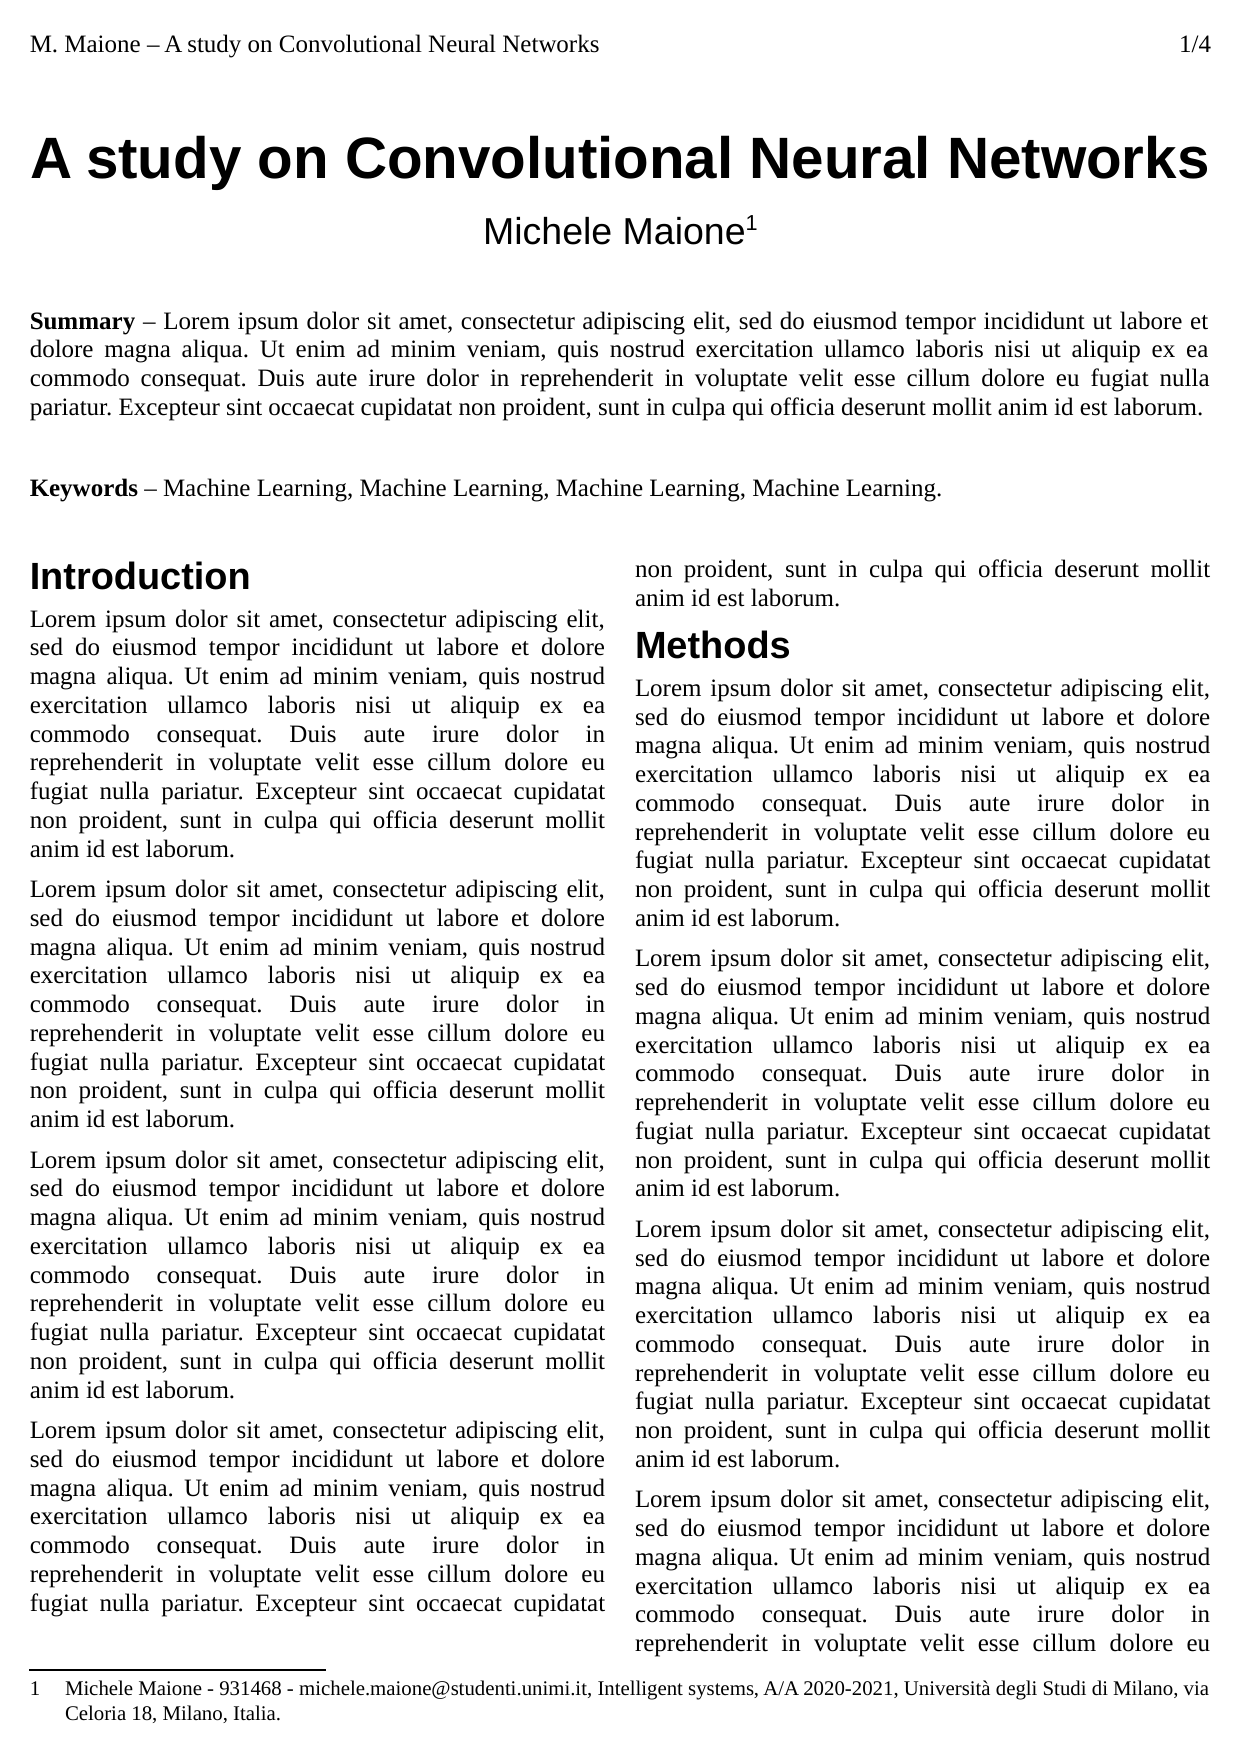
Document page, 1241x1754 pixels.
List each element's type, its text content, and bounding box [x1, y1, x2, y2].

text Lorem ipsum dolor sit amet, consectetur adipiscing elit, sed do eiusmod tempor incididunt ut labore et dolore magna aliqua. Ut enim ad minim veniam, quis nostrud exercitation ullamco laboris nisi ut aliquip ex ea commodo consequat. Duis aute irure dolor in reprehenderit in voluptate velit esse cillum dolore eu [635, 1484, 1211, 1657]
text Lorem ipsum dolor sit amet, consectetur adipiscing elit, sed do eiusmod tempor incididunt ut labore et dolore magna aliqua. Ut enim ad minim veniam, quis nostrud exercitation ullamco laboris nisi ut aliquip ex ea commodo consequat. Duis aute irure dolor in reprehenderit in voluptate velit esse cillum dolore eu fugiat nulla pariatur. Excepteur sint occaecat cupidatat non proident, sunt in culpa qui officia deserunt mollit anim id est laborum. [635, 943, 1211, 1202]
text Summary – Lorem ipsum dolor sit amet, consectetur adipiscing elit, sed do eiusmod tempor incididunt ut labore et dolore magna aliqua. Ut enim ad minim veniam, quis nostrud exercitation ullamco laboris nisi ut aliquip ex ea commodo consequat. Duis aute irure dolor in reprehenderit in voluptate velit esse cillum dolore eu fugiat nulla pariatur. Excepteur sint occaecat cupidatat non proident, sunt in culpa qui officia deserunt mollit anim id est laborum. [29, 306, 1211, 421]
text Keywords – Machine Learning, Machine Learning, Machine Learning, Machine Learning. [29, 473, 1211, 502]
text non proident, sunt in culpa qui officia deserunt mollit anim id est laborum. [635, 554, 1211, 612]
text Lorem ipsum dolor sit amet, consectetur adipiscing elit, sed do eiusmod tempor incididunt ut labore et dolore magna aliqua. Ut enim ad minim veniam, quis nostrud exercitation ullamco laboris nisi ut aliquip ex ea commodo consequat. Duis aute irure dolor in reprehenderit in voluptate velit esse cillum dolore eu fugiat nulla pariatur. Excepteur sint occaecat cupidatat non proident, sunt in culpa qui officia deserunt mollit anim id est laborum. [29, 874, 605, 1133]
text Lorem ipsum dolor sit amet, consectetur adipiscing elit, sed do eiusmod tempor incididunt ut labore et dolore magna aliqua. Ut enim ad minim veniam, quis nostrud exercitation ullamco laboris nisi ut aliquip ex ea commodo consequat. Duis aute irure dolor in reprehenderit in voluptate velit esse cillum dolore eu fugiat nulla pariatur. Excepteur sint occaecat cupidatat non proident, sunt in culpa qui officia deserunt mollit anim id est laborum. [635, 1214, 1211, 1473]
subtitle Introduction [29, 554, 605, 598]
text Lorem ipsum dolor sit amet, consectetur adipiscing elit, sed do eiusmod tempor incididunt ut labore et dolore magna aliqua. Ut enim ad minim veniam, quis nostrud exercitation ullamco laboris nisi ut aliquip ex ea commodo consequat. Duis aute irure dolor in reprehenderit in voluptate velit esse cillum dolore eu fugiat nulla pariatur. Excepteur sint occaecat cupidatat non proident, sunt in culpa qui officia deserunt mollit anim id est laborum. [29, 1145, 605, 1403]
text Lorem ipsum dolor sit amet, consectetur adipiscing elit, sed do eiusmod tempor incididunt ut labore et dolore magna aliqua. Ut enim ad minim veniam, quis nostrud exercitation ullamco laboris nisi ut aliquip ex ea commodo consequat. Duis aute irure dolor in reprehenderit in voluptate velit esse cillum dolore eu fugiat nulla pariatur. Excepteur sint occaecat cupidatat non proident, sunt in culpa qui officia deserunt mollit anim id est laborum. [29, 604, 605, 862]
subtitle Methods [635, 623, 1211, 667]
text Lorem ipsum dolor sit amet, consectetur adipiscing elit, sed do eiusmod tempor incididunt ut labore et dolore magna aliqua. Ut enim ad minim veniam, quis nostrud exercitation ullamco laboris nisi ut aliquip ex ea commodo consequat. Duis aute irure dolor in reprehenderit in voluptate velit esse cillum dolore eu fugiat nulla pariatur. Excepteur sint occaecat cupidatat [29, 1415, 605, 1616]
text Michele Maione - 931468 - michele.maione@studenti.unimi.it, Intelligent systems, A/A 2020-2021, Università degli Studi di Milano, via Celoria 18, Milano, Italia. [29, 1676, 1211, 1724]
text Lorem ipsum dolor sit amet, consectetur adipiscing elit, sed do eiusmod tempor incididunt ut labore et dolore magna aliqua. Ut enim ad minim veniam, quis nostrud exercitation ullamco laboris nisi ut aliquip ex ea commodo consequat. Duis aute irure dolor in reprehenderit in voluptate velit esse cillum dolore eu fugiat nulla pariatur. Excepteur sint occaecat cupidatat non proident, sunt in culpa qui officia deserunt mollit anim id est laborum. [635, 673, 1211, 932]
title A study on Convolutional Neural Networks [29, 124, 1211, 191]
subtitle Michele Maione [29, 209, 1211, 253]
